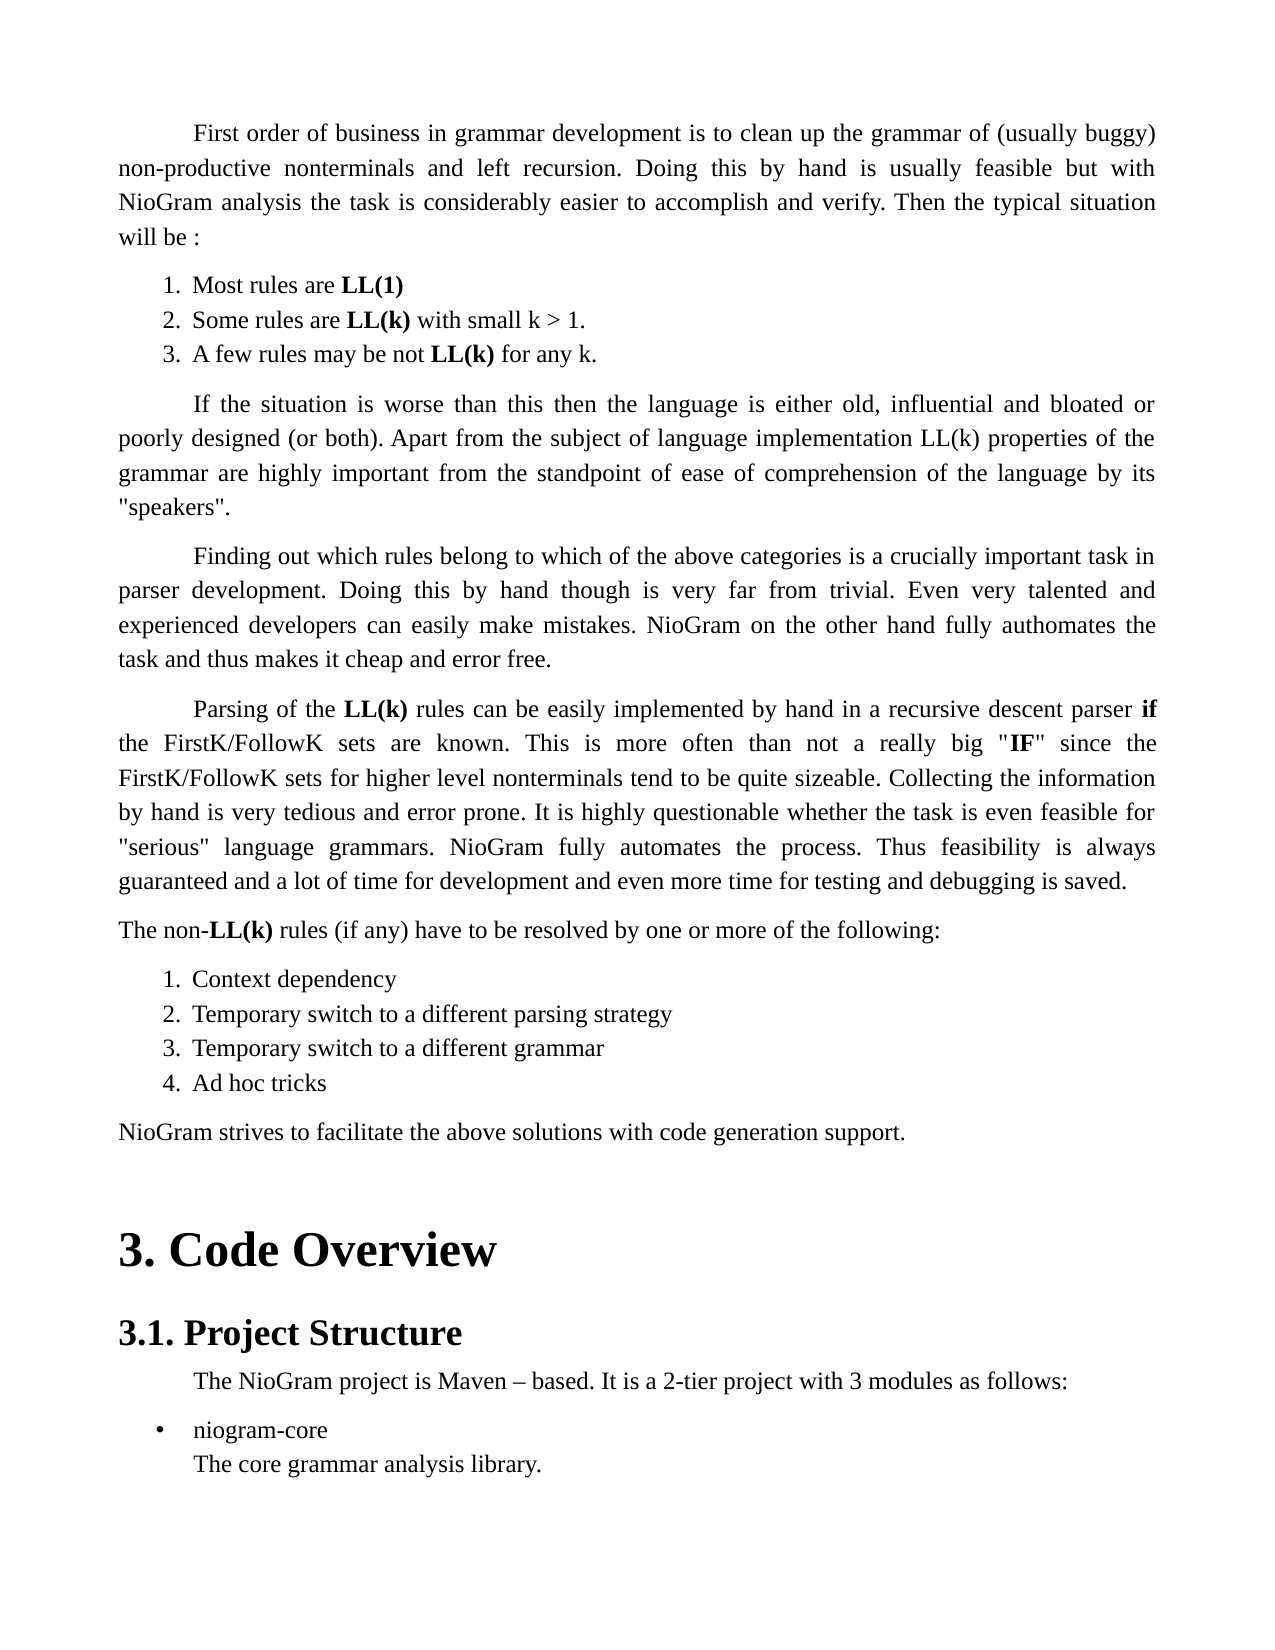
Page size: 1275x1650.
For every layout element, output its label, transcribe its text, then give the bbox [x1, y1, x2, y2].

list Some rules are LL(k) with small k > 1. [162, 305, 1157, 334]
list A few rules may be not LL(k) for any k. [162, 339, 1157, 368]
list Temporary switch to a different parsing strategy [162, 999, 1157, 1027]
text The non-LL(k) rules (if any) have to be resolved by one or more of the following: [118, 915, 1157, 944]
list niogram-core The core grammar analysis library. [156, 1415, 1157, 1478]
list Most rules are LL(1) [162, 271, 1157, 299]
text NioGram strives to facilitate the above solutions with code generation support. [118, 1117, 1157, 1145]
subtitle 3. Code Overview [118, 1219, 1157, 1277]
text First order of business in grammar development is to clean up the grammar of (usually buggy) non-productive nonterminals and left recursion. Doing this by hand is usually feasible but with NioGram analysis the task is considerably easier to accomplish and verify. Then the typical situation will be : [118, 118, 1157, 250]
text If the situation is worse than this then the language is either old, influential and bloated or poorly designed (or both). Apart from the subject of language implementation LL(k) properties of the grammar are highly important from the standpoint of ease of comprehension of the language by its "speakers". [118, 389, 1157, 521]
text The NioGram project is Maven – based. It is a 2-tier project with 3 modules as follows: [118, 1366, 1157, 1395]
list Temporary switch to a different grammar [162, 1033, 1157, 1062]
subtitle 3.1. Project Structure [118, 1310, 1157, 1353]
text Parsing of the LL(k) rules can be easily implemented by hand in a recursive descent parser if the FirstK/FollowK sets are known. This is more often than not a really big "IF" since the FirstK/FollowK sets for higher level nonterminals tend to be quite sizeable. Collecting the information by hand is very tedious and error prone. It is highly questionable whether the task is even feasible for "serious" language grammars. NioGram fully automates the process. Thus feasibility is always guaranteed and a lot of time for development and even more time for testing and debugging is saved. [118, 694, 1157, 895]
list Ad hoc tricks [162, 1068, 1157, 1096]
text Finding out which rules belong to which of the above categories is a crucially important task in parser development. Doing this by hand though is very far from trivial. Even very talented and experienced developers can easily make mistakes. NioGram on the other hand fully authomates the task and thus makes it cheap and error free. [118, 541, 1157, 673]
list Context dependency [162, 964, 1157, 993]
